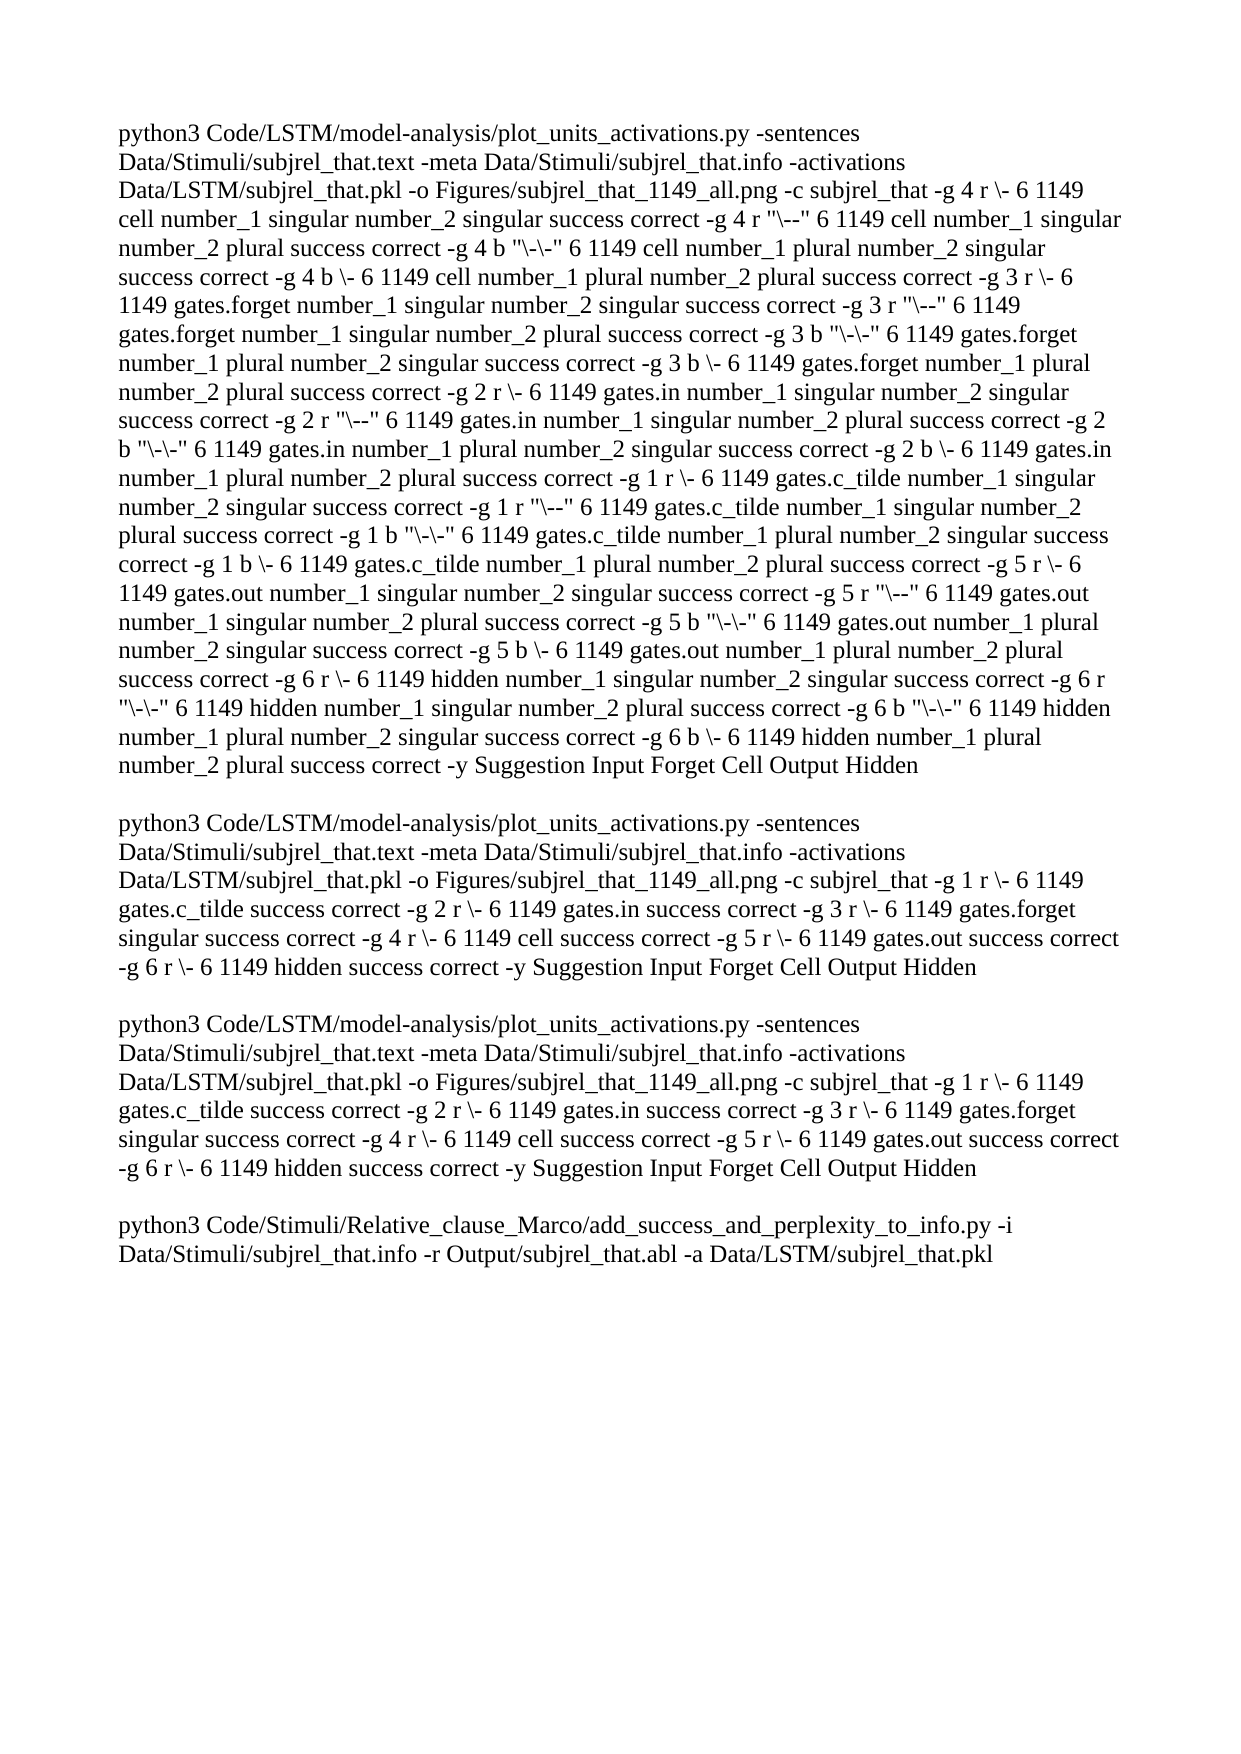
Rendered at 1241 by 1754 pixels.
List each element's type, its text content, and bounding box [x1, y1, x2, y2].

text python3 Code/LSTM/model-analysis/plot_units_activations.py -sentences Data/Stimuli/subjrel_that.text -meta Data/Stimuli/subjrel_that.info -activations Data/LSTM/subjrel_that.pkl -o Figures/subjrel_that_1149_all.png -c subjrel_that -g 1 r \- 6 1149 gates.c_tilde success correct -g 2 r \- 6 1149 gates.in success correct -g 3 r \- 6 1149 gates.forget singular success correct -g 4 r \- 6 1149 cell success correct -g 5 r \- 6 1149 gates.out success correct -g 6 r \- 6 1149 hidden success correct -y Suggestion Input Forget Cell Output Hidden [118, 1009, 1122, 1182]
text python3 Code/LSTM/model-analysis/plot_units_activations.py -sentences Data/Stimuli/subjrel_that.text -meta Data/Stimuli/subjrel_that.info -activations Data/LSTM/subjrel_that.pkl -o Figures/subjrel_that_1149_all.png -c subjrel_that -g 4 r \- 6 1149 cell number_1 singular number_2 singular success correct -g 4 r "\--" 6 1149 cell number_1 singular number_2 plural success correct -g 4 b "\-\-" 6 1149 cell number_1 plural number_2 singular success correct -g 4 b \- 6 1149 cell number_1 plural number_2 plural success correct -g 3 r \- 6 1149 gates.forget number_1 singular number_2 singular success correct -g 3 r "\--" 6 1149 gates.forget number_1 singular number_2 plural success correct -g 3 b "\-\-" 6 1149 gates.forget number_1 plural number_2 singular success correct -g 3 b \- 6 1149 gates.forget number_1 plural number_2 plural success correct -g 2 r \- 6 1149 gates.in number_1 singular number_2 singular success correct -g 2 r "\--" 6 1149 gates.in number_1 singular number_2 plural success correct -g 2 b "\-\-" 6 1149 gates.in number_1 plural number_2 singular success correct -g 2 b \- 6 1149 gates.in number_1 plural number_2 plural success correct -g 1 r \- 6 1149 gates.c_tilde number_1 singular number_2 singular success correct -g 1 r "\--" 6 1149 gates.c_tilde number_1 singular number_2 plural success correct -g 1 b "\-\-" 6 1149 gates.c_tilde number_1 plural number_2 singular success correct -g 1 b \- 6 1149 gates.c_tilde number_1 plural number_2 plural success correct -g 5 r \- 6 1149 gates.out number_1 singular number_2 singular success correct -g 5 r "\--" 6 1149 gates.out number_1 singular number_2 plural success correct -g 5 b "\-\-" 6 1149 gates.out number_1 plural number_2 singular success correct -g 5 b \- 6 1149 gates.out number_1 plural number_2 plural success correct -g 6 r \- 6 1149 hidden number_1 singular number_2 singular success correct -g 6 r "\-\-" 6 1149 hidden number_1 singular number_2 plural success correct -g 6 b "\-\-" 6 1149 hidden number_1 plural number_2 singular success correct -g 6 b \- 6 1149 hidden number_1 plural number_2 plural success correct -y Suggestion Input Forget Cell Output Hidden [118, 118, 1122, 779]
text python3 Code/Stimuli/Relative_clause_Marco/add_success_and_perplexity_to_info.py -i Data/Stimuli/subjrel_that.info -r Output/subjrel_that.abl -a Data/LSTM/subjrel_that.pkl [118, 1211, 1122, 1268]
text python3 Code/LSTM/model-analysis/plot_units_activations.py -sentences Data/Stimuli/subjrel_that.text -meta Data/Stimuli/subjrel_that.info -activations Data/LSTM/subjrel_that.pkl -o Figures/subjrel_that_1149_all.png -c subjrel_that -g 1 r \- 6 1149 gates.c_tilde success correct -g 2 r \- 6 1149 gates.in success correct -g 3 r \- 6 1149 gates.forget singular success correct -g 4 r \- 6 1149 cell success correct -g 5 r \- 6 1149 gates.out success correct -g 6 r \- 6 1149 hidden success correct -y Suggestion Input Forget Cell Output Hidden [118, 808, 1122, 981]
